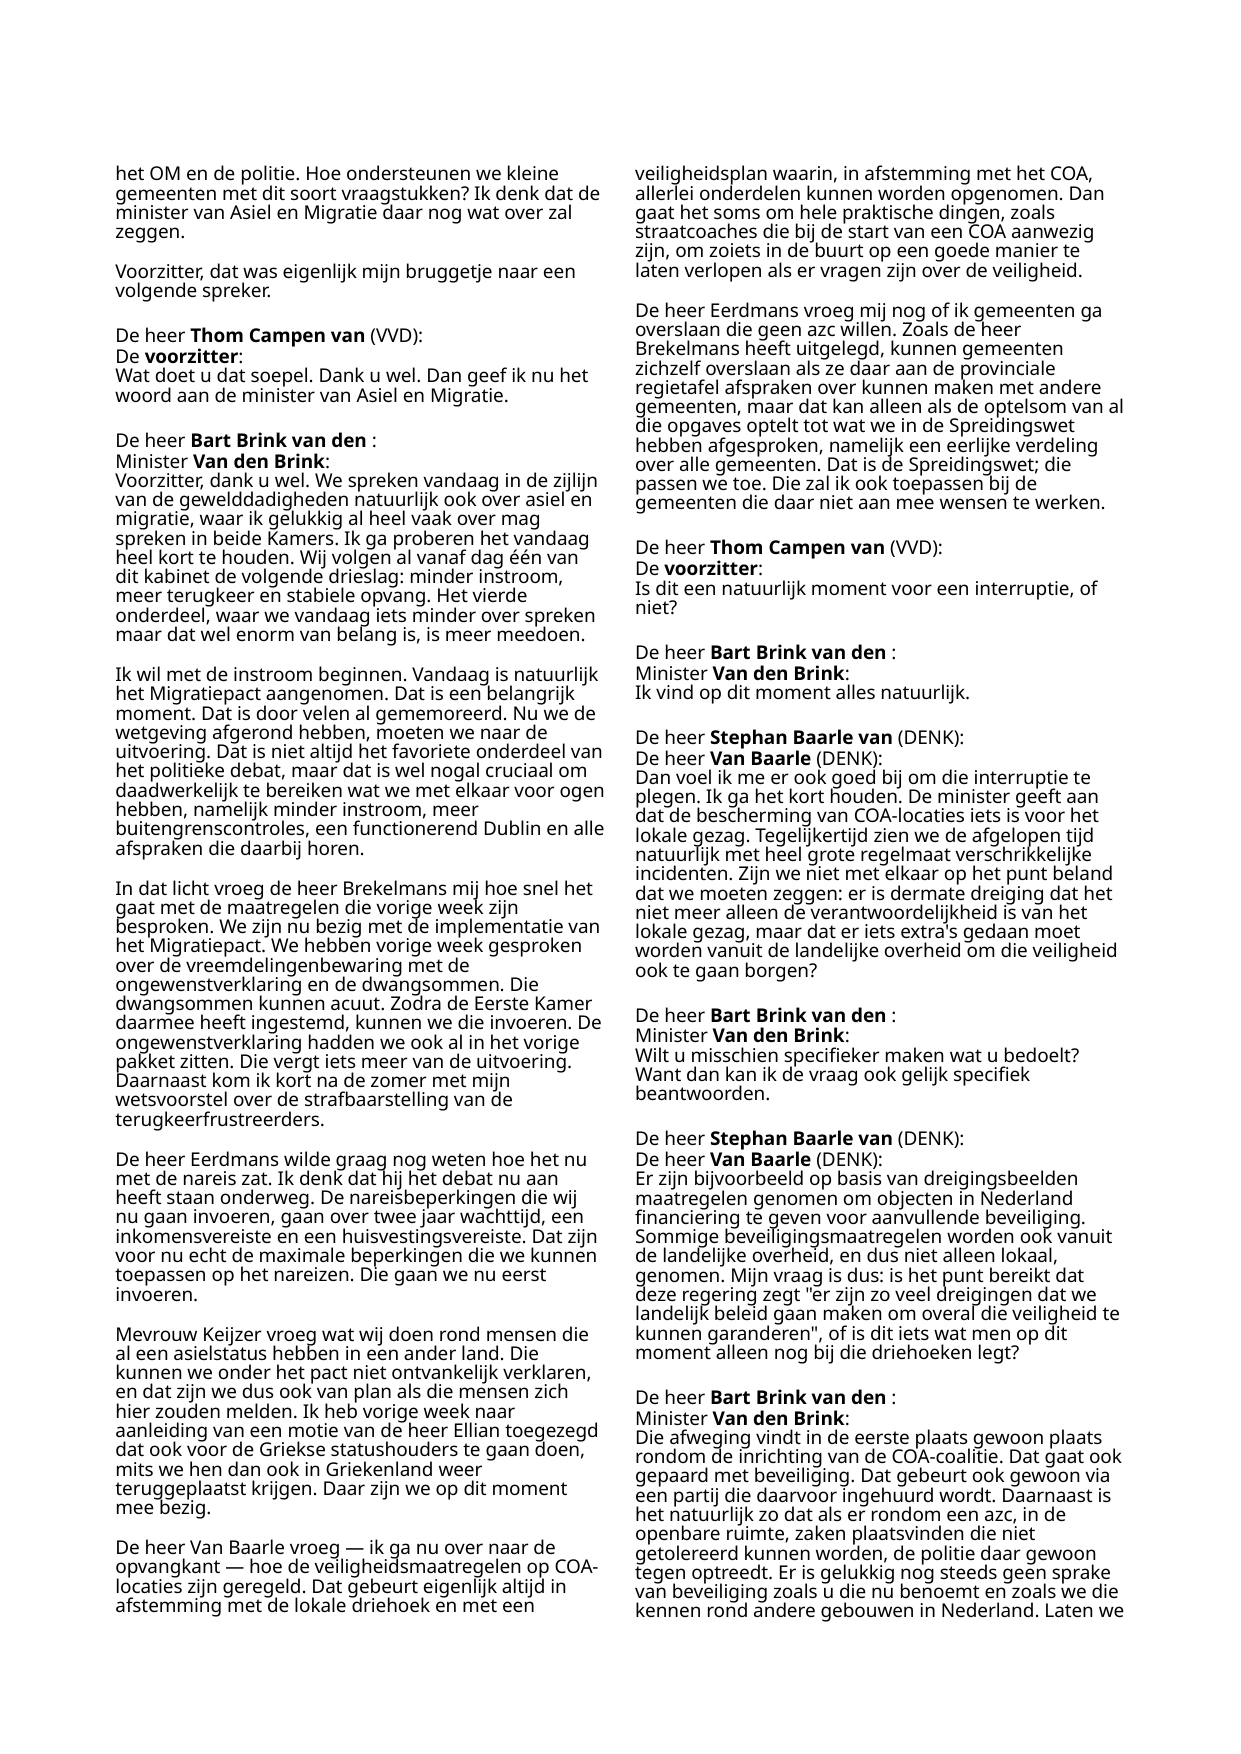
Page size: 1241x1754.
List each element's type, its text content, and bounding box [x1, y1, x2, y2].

text De heer Bart Brink van den : [635, 1384, 1125, 1410]
text veiligheidsplan waarin, in afstemming met het COA, allerlei onderdelen kunnen worden opgenomen. Dan gaat het soms om hele praktische dingen, zoals straatcoaches die bij de start van een COA aanwezig zijn, om zoiets in de buurt op een goede manier te laten verlopen als er vragen zijn over de veiligheid. [635, 165, 1125, 281]
text Voorzitter, dank u wel. We spreken vandaag in de zijlijn van de gewelddadigheden natuurlijk ook over asiel en migratie, waar ik gelukkig al heel vaak over mag spreken in beide Kamers. Ik ga proberen het vandaag heel kort te houden. Wij volgen al vanaf dag één van dit kabinet de volgende drieslag: minder instroom, meer terugkeer en stabiele opvang. Het vierde onderdeel, waar we vandaag iets minder over spreken maar dat wel enorm van belang is, is meer meedoen. [115, 472, 605, 645]
text De heer Eerdmans wilde graag nog weten hoe het nu met de nareis zat. Ik denk dat hij het debat nu aan heeft staan onderweg. De nareisbeperkingen die wij nu gaan invoeren, gaan over twee jaar wachttijd, een inkomensvereiste en een huisvestingsvereiste. Dat zijn voor nu echt de maximale beperkingen die we kunnen toepassen op het nareizen. Die gaan we nu eerst invoeren. [115, 1151, 605, 1305]
text De voorzitter: [635, 560, 1125, 579]
text Is dit een natuurlijk moment voor een interruptie, of niet? [635, 579, 1125, 618]
text Minister Van den Brink: [635, 1027, 1125, 1047]
text Die afweging vindt in de eerste plaats gewoon plaats rondom de inrichting van de COA-coalitie. Dat gaat ook gepaard met beveiliging. Dat gebeurt ook gewoon via een partij die daarvoor ingehuurd wordt. Daarnaast is het natuurlijk zo dat als er rondom een azc, in de openbare ruimte, zaken plaatsvinden die niet getolereerd kunnen worden, de politie daar gewoon tegen optreedt. Er is gelukkig nog steeds geen sprake van beveiliging zoals u die nu benoemt en zoals we die kennen rond andere gebouwen in Nederland. Laten we [635, 1429, 1125, 1622]
text Ik wil met de instroom beginnen. Vandaag is natuurlijk het Migratiepact aangenomen. Dat is een belangrijk moment. Dat is door velen al gememoreerd. Nu we de wetgeving afgerond hebben, moeten we naar de uitvoering. Dat is niet altijd het favoriete onderdeel van het politieke debat, maar dat is wel nogal cruciaal om daadwerkelijk te bereiken wat we met elkaar voor ogen hebben, namelijk minder instroom, meer buitengrenscontroles, een functionerend Dublin en alle afspraken die daarbij horen. [115, 666, 605, 859]
text Minister Van den Brink: [635, 664, 1125, 684]
text De heer Van Baarle (DENK): [635, 1151, 1125, 1170]
text In dat licht vroeg de heer Brekelmans mij hoe snel het gaat met de maatregelen die vorige week zijn besproken. We zijn nu bezig met de implementatie van het Migratiepact. We hebben vorige week gesproken over de vreemdelingenbewaring met de ongewenstverklaring en de dwangsommen. Die dwangsommen kunnen acuut. Zodra de Eerste Kamer daarmee heeft ingestemd, kunnen we die invoeren. De ongewenstverklaring hadden we ook al in het vorige pakket zitten. Die vergt iets meer van de uitvoering. Daarnaast kom ik kort na de zomer met mijn wetsvoorstel over de strafbaarstelling van de terugkeerfrustreerders. [115, 879, 605, 1130]
text Er zijn bijvoorbeeld op basis van dreigingsbeelden maatregelen genomen om objecten in Nederland financiering te geven voor aanvullende beveiliging. Sommige beveiligingsmaatregelen worden ook vanuit de landelijke overheid, en dus niet alleen lokaal, genomen. Mijn vraag is dus: is het punt bereikt dat deze regering zegt "er zijn zo veel dreigingen dat we landelijk beleid gaan maken om overal die veiligheid te kunnen garanderen", of is dit iets wat men op dit moment alleen nog bij die driehoeken legt? [635, 1170, 1125, 1363]
text De heer Stephan Baarle van (DENK): [635, 724, 1125, 750]
text De heer Thom Campen van (VVD): [635, 534, 1125, 560]
text Voorzitter, dat was eigenlijk mijn bruggetje naar een volgende spreker. [115, 263, 605, 302]
text De heer Bart Brink van den : [635, 1002, 1125, 1027]
text De heer Van Baarle vroeg — ik ga nu over naar de opvangkant — hoe de veiligheidsmaatregelen op COA-locaties zijn geregeld. Dat gebeurt eigenlijk altijd in afstemming met de lokale driehoek en met een [115, 1539, 605, 1616]
text Mevrouw Keijzer vroeg wat wij doen rond mensen die al een asielstatus hebben in een ander land. Die kunnen we onder het pact niet ontvankelijk verklaren, en dat zijn we dus ook van plan als die mensen zich hier zouden melden. Ik heb vorige week naar aanleiding van een motie van de heer Ellian toegezegd dat ook voor de Griekse statushouders te gaan doen, mits we hen dan ook in Griekenland weer teruggeplaatst krijgen. Daar zijn we op dit moment mee bezig. [115, 1326, 605, 1518]
text Ik vind op dit moment alles natuurlijk. [635, 684, 1125, 703]
text Minister Van den Brink: [115, 453, 605, 472]
text De heer Bart Brink van den : [635, 639, 1125, 664]
text Dan voel ik me er ook goed bij om die interruptie te plegen. Ik ga het kort houden. De minister geeft aan dat de bescherming van COA-locaties iets is voor het lokale gezag. Tegelijkertijd zien we de afgelopen tijd natuurlijk met heel grote regelmaat verschrikkelijke incidenten. Zijn we niet met elkaar op het punt beland dat we moeten zeggen: er is dermate dreiging dat het niet meer alleen de verantwoordelijkheid is van het lokale gezag, maar dat er iets extra's gedaan moet worden vanuit de landelijke overheid om die veiligheid ook te gaan borgen? [635, 769, 1125, 981]
text Wat doet u dat soepel. Dank u wel. Dan geef ik nu het woord aan de minister van Asiel en Migratie. [115, 367, 605, 406]
text De heer Bart Brink van den : [115, 427, 605, 453]
text De heer Eerdmans vroeg mij nog of ik gemeenten ga overslaan die geen azc willen. Zoals de heer Brekelmans heeft uitgelegd, kunnen gemeenten zichzelf overslaan als ze daar aan de provinciale regietafel afspraken over kunnen maken met andere gemeenten, maar dat kan alleen als de optelsom van al die opgaves optelt tot wat we in de Spreidingswet hebben afgesproken, namelijk een eerlijke verdeling over alle gemeenten. Dat is de Spreidingswet; die passen we toe. Die zal ik ook toepassen bij de gemeenten die daar niet aan mee wensen te werken. [635, 302, 1125, 514]
text Wilt u misschien specifieker maken wat u bedoelt? Want dan kan ik de vraag ook gelijk specifiek beantwoorden. [635, 1047, 1125, 1104]
text Minister Van den Brink: [635, 1410, 1125, 1429]
text De heer Van Baarle (DENK): [635, 750, 1125, 769]
text De heer Stephan Baarle van (DENK): [635, 1125, 1125, 1151]
text De heer Thom Campen van (VVD): [115, 322, 605, 348]
text het OM en de politie. Hoe ondersteunen we kleine gemeenten met dit soort vraagstukken? Ik denk dat de minister van Asiel en Migratie daar nog wat over zal zeggen. [115, 165, 605, 242]
text De voorzitter: [115, 348, 605, 367]
